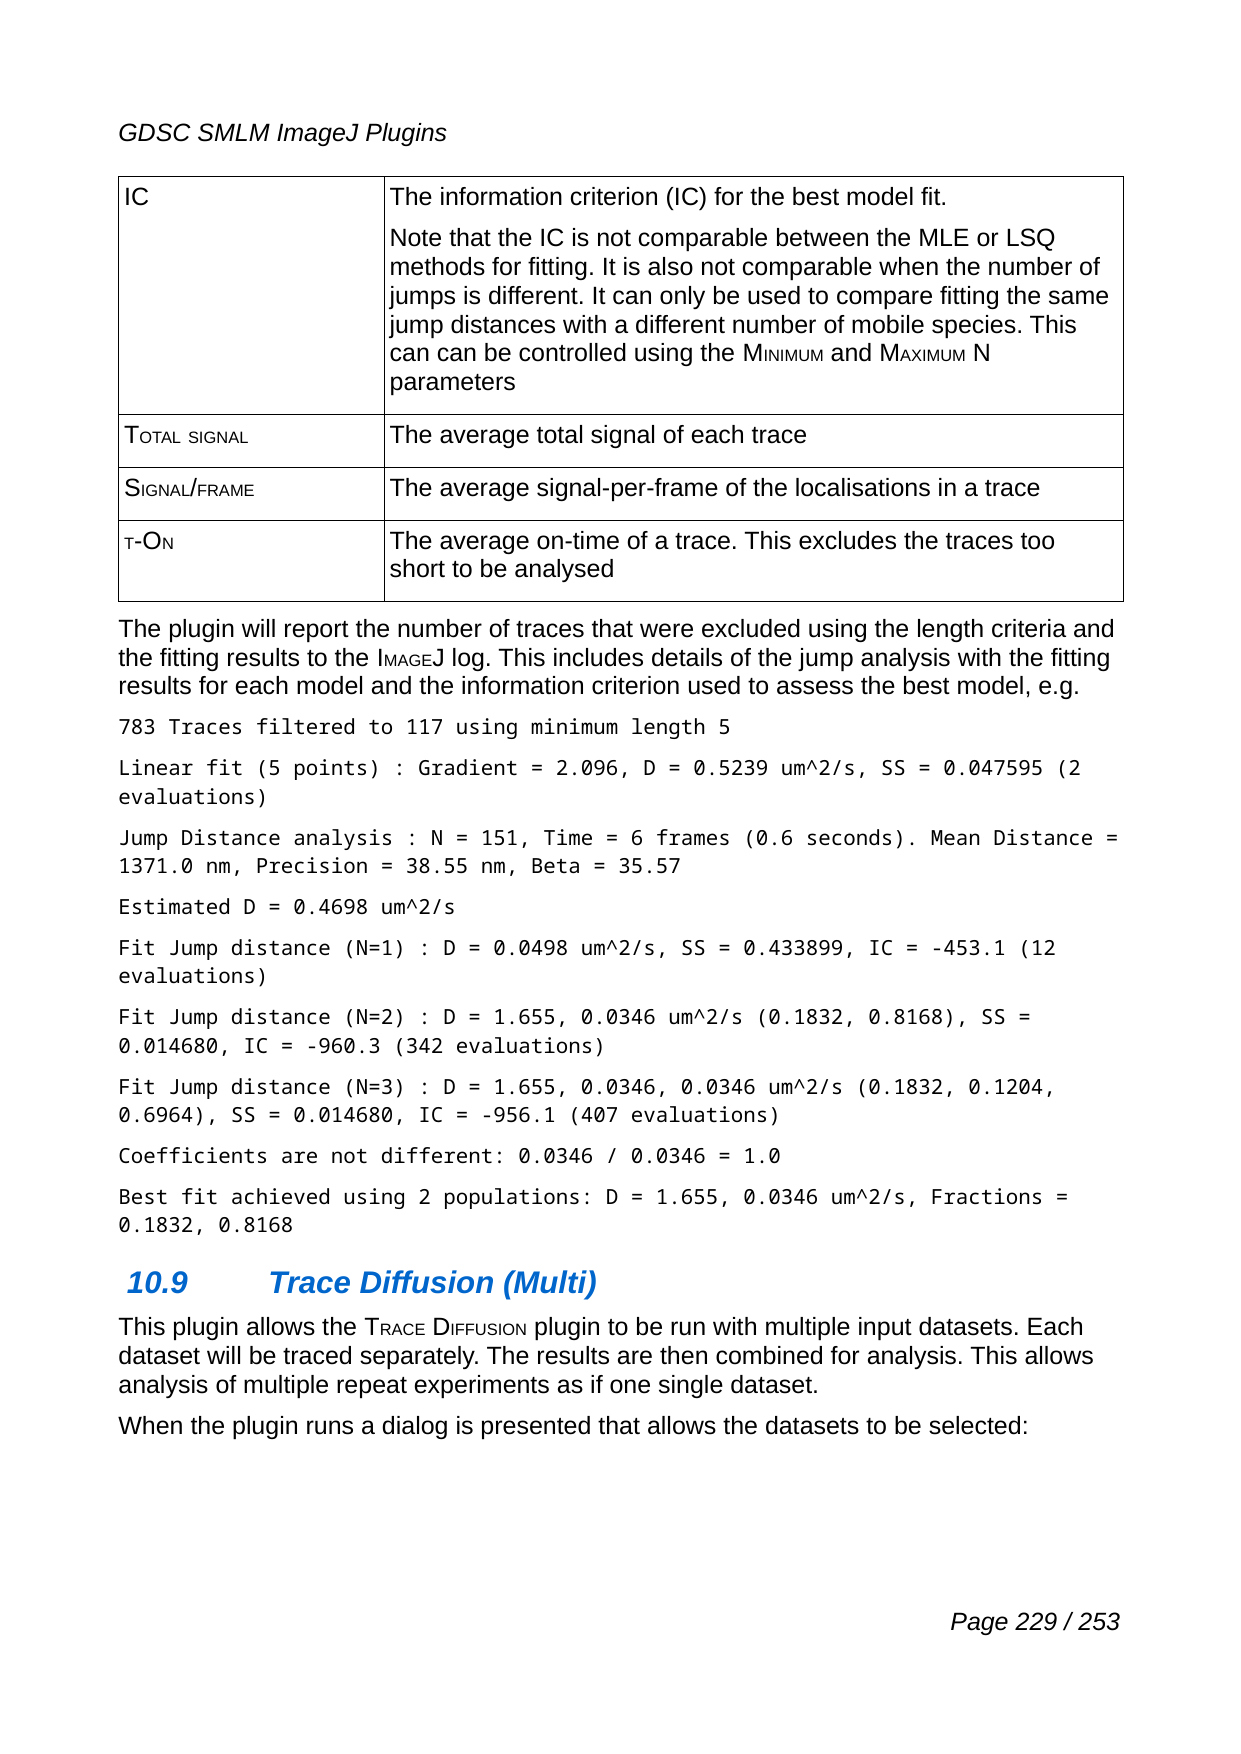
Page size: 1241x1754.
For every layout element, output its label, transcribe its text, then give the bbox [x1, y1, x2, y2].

text Fit Jump distance (N=1) : D = 0.0498 um^2/s, SS = 0.433899, IC = -453.1 (12 evaluations) [118, 933, 1122, 990]
table_cell The average on-time of a trace. This excludes the traces too short to be analysed [385, 521, 1123, 601]
text This plugin allows the Trace Diffusion plugin to be run with multiple input datasets. Each dataset will be traced separately. The results are then combined for analysis. This allows analysis of multiple repeat experiments as if one single dataset. [118, 1312, 1122, 1398]
text The plugin will report the number of traces that were excluded using the length criteria and the fitting results to the ImageJ log. This includes details of the jump analysis with the fitting results for each model and the information criterion used to assess the best model, e.g. [118, 614, 1122, 700]
table_cell Signal/frame [119, 468, 384, 520]
text Coefficients are not different: 0.0346 / 0.0346 = 1.0 [118, 1141, 1122, 1170]
text Estimated D = 0.4698 um^2/s [118, 892, 1122, 921]
table_cell The average signal-per-frame of the localisations in a trace [385, 468, 1123, 520]
text Fit Jump distance (N=3) : D = 1.655, 0.0346, 0.0346 um^2/s (0.1832, 0.1204, 0.6964), SS = 0.014680, IC = -956.1 (407 evaluations) [118, 1072, 1122, 1129]
text Jump Distance analysis : N = 151, Time = 6 frames (0.6 seconds). Mean Distance = 1371.0 nm, Precision = 38.55 nm, Beta = 35.57 [118, 823, 1122, 880]
table_cell t-On [119, 521, 384, 601]
text Best fit achieved using 2 populations: D = 1.655, 0.0346 um^2/s, Fractions = 0.1832, 0.8168 [118, 1182, 1122, 1239]
text Fit Jump distance (N=2) : D = 1.655, 0.0346 um^2/s (0.1832, 0.8168), SS = 0.014680, IC = -960.3 (342 evaluations) [118, 1002, 1122, 1059]
table_cell IC [119, 177, 384, 414]
text 783 Traces filtered to 117 using minimum length 5 [118, 712, 1122, 741]
table_cell Total signal [119, 415, 384, 467]
table_cell The information criterion (IC) for the best model fit. Note that the IC is not comparable between the MLE or LSQ methods for fitting. It is also not comparable when the number of jumps is different. It can only be used to compare fitting the same jump distances with a different number of mobile species. This can can be controlled using the Minimum and Maximum N parameters [385, 177, 1123, 414]
table_cell The average total signal of each trace [385, 415, 1123, 467]
subtitle Trace Diffusion (Multi) [118, 1264, 1122, 1300]
text When the plugin runs a dialog is presented that allows the datasets to be selected: [118, 1411, 1122, 1440]
text Linear fit (5 points) : Gradient = 2.096, D = 0.5239 um^2/s, SS = 0.047595 (2 evaluations) [118, 753, 1122, 810]
